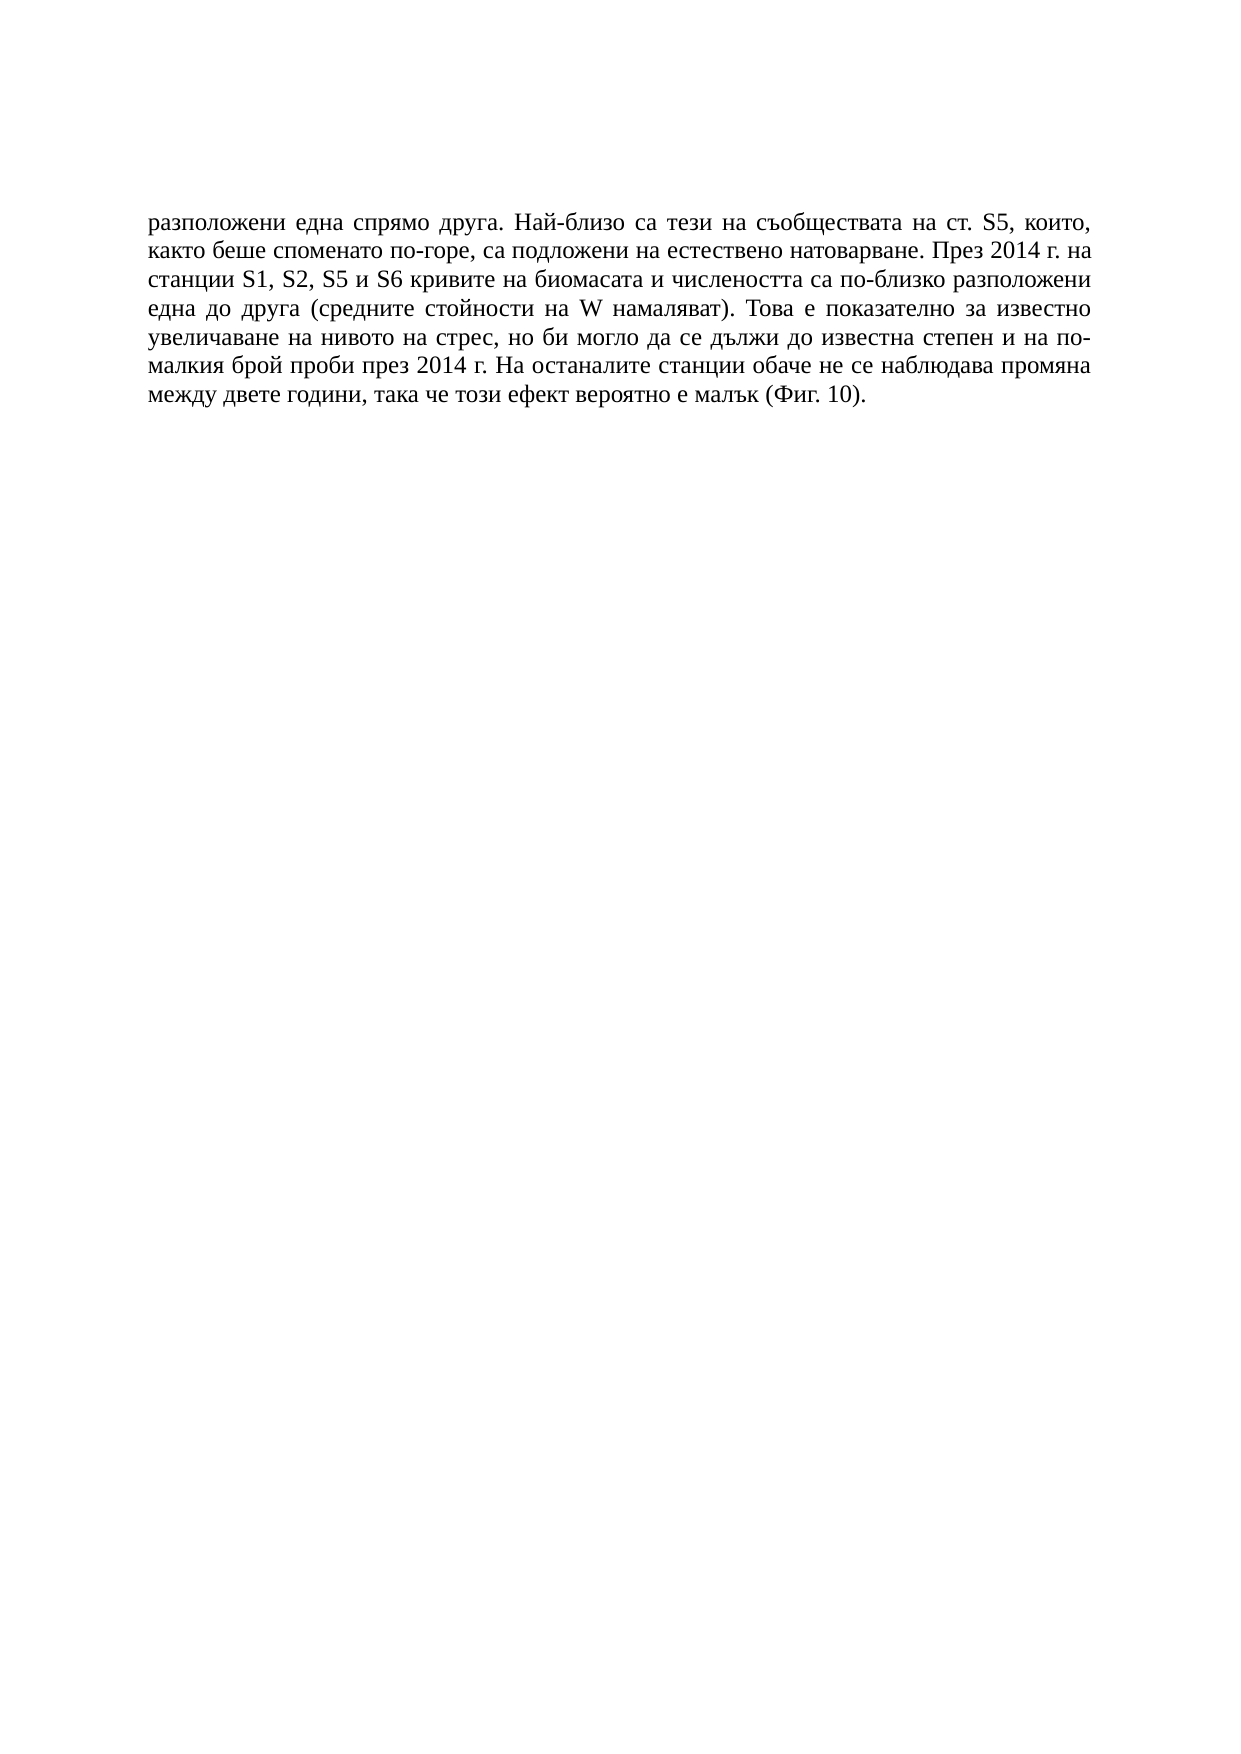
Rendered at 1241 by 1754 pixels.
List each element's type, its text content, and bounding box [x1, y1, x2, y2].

text разположени една спрямо друга. Най-близо са тези на съобществата на ст. S5, които, както беше споменато по-горе, са подложени на естествено натоварване. През 2014 г. на станции S1, S2, S5 и S6 кривите на биомасата и числеността са по-близко разположени една до друга (средните стойности на W намаляват). Това е показателно за известно увеличаване на нивото на стрес, но би могло да се дължи до известна степен и на по-малкия брой проби през 2014 г. На останалите станции обаче не се наблюдава промяна между двете години, така че този ефект вероятно е малък (Фиг. 10). [148, 207, 1093, 408]
